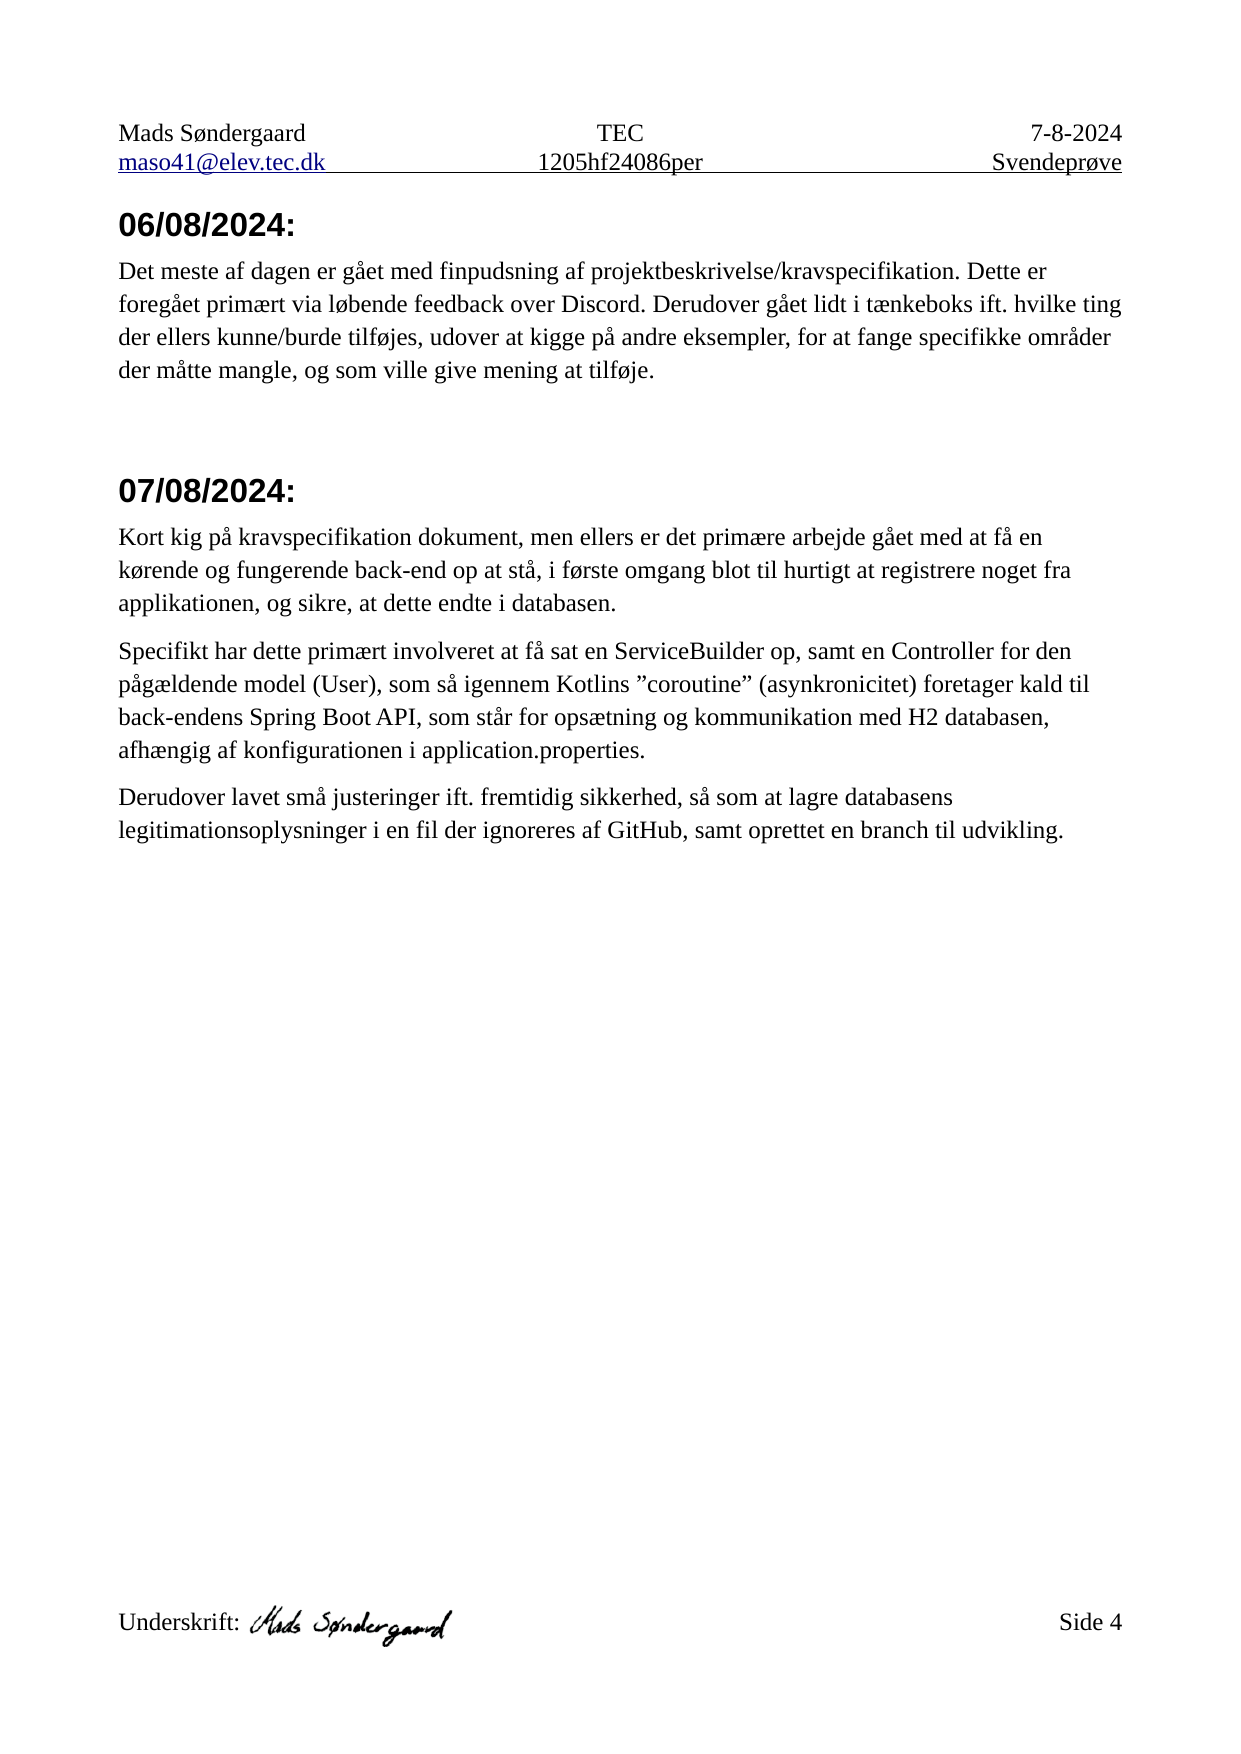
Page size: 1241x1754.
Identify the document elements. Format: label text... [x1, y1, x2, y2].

text Derudover lavet små justeringer ift. fremtidig sikkerhed, så som at lagre databasens legitimationsoplysninger i en fil der ignoreres af GitHub, samt oprettet en branch til udvikling. [118, 782, 1122, 844]
picture [244, 1600, 458, 1647]
text Det meste af dagen er gået med finpudsning af projektbeskrivelse/kravspecifikation. Dette er foregået primært via løbende feedback over Discord. Derudover gået lidt i tænkeboks ift. hvilke ting der ellers kunne/burde tilføjes, udover at kigge på andre eksempler, for at fange specifikke områder der måtte mangle, og som ville give mening at tilføje. [118, 256, 1122, 384]
text Specifikt har dette primært involveret at få sat en ServiceBuilder op, samt en Controller for den pågældende model (User), som så igennem Kotlins ”coroutine” (asynkronicitet) foretager kald til back-endens Spring Boot API, som står for opsætning og kommunikation med H2 databasen, afhængig af konfigurationen i application.properties. [118, 636, 1122, 763]
subtitle 06/08/2024: [118, 205, 1122, 243]
text Kort kig på kravspecifikation dokument, men ellers er det primære arbejde gået med at få en kørende og fungerende back-end op at stå, i første omgang blot til hurtigt at registrere noget fra applikationen, og sikre, at dette endte i databasen. [118, 522, 1122, 617]
subtitle 07/08/2024: [118, 471, 1122, 509]
